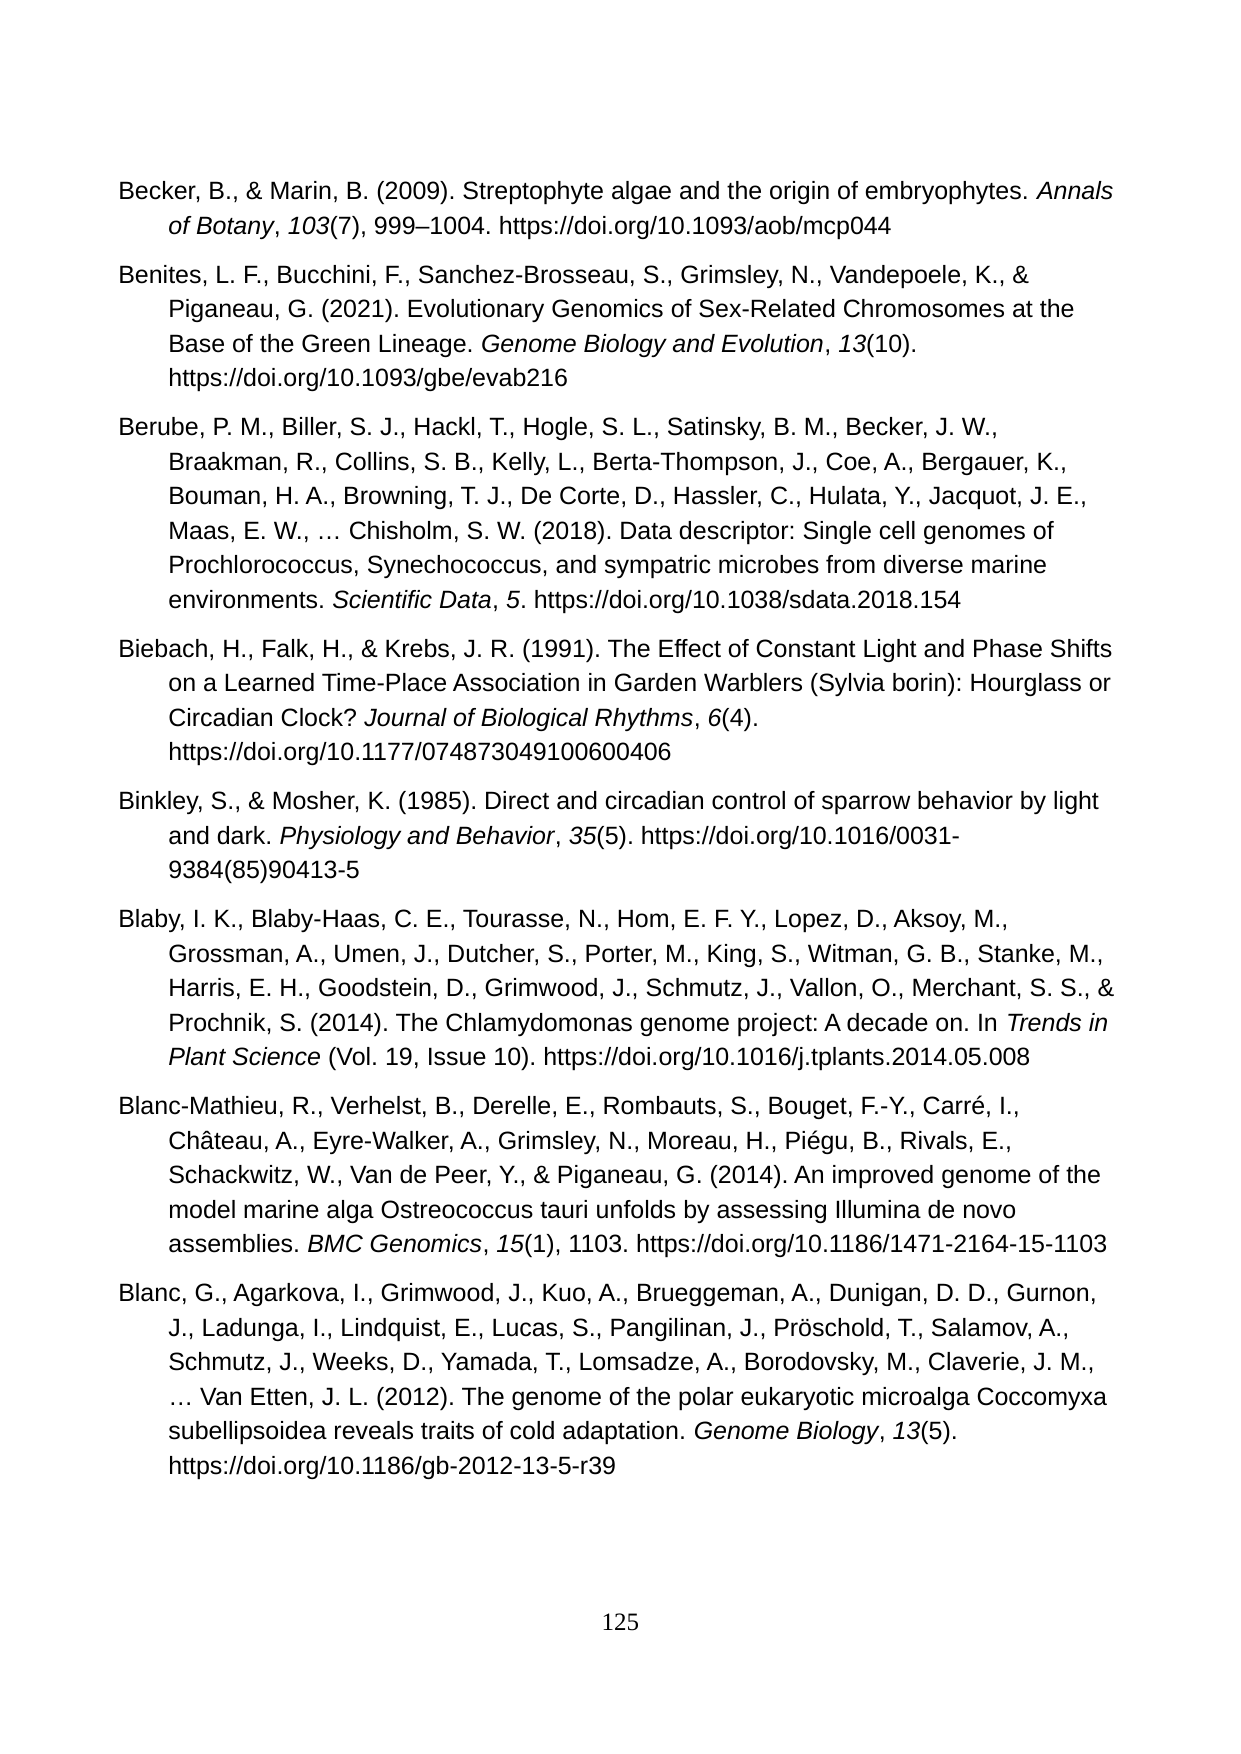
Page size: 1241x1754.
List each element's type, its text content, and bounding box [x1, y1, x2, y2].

text Becker, B., & Marin, B. (2009). Streptophyte algae and the origin of embryophytes. Annals of Botany, 103(7), 999–1004. https://doi.org/10.1093/aob/mcp044 [118, 176, 1122, 239]
text Blanc-Mathieu, R., Verhelst, B., Derelle, E., Rombauts, S., Bouget, F.-Y., Carré, I., Château, A., Eyre-Walker, A., Grimsley, N., Moreau, H., Piégu, B., Rivals, E., Schackwitz, W., Van de Peer, Y., & Piganeau, G. (2014). An improved genome of the model marine alga Ostreococcus tauri unfolds by assessing Illumina de novo assemblies. BMC Genomics, 15(1), 1103. https://doi.org/10.1186/1471-2164-15-1103 [118, 1091, 1122, 1258]
text Benites, L. F., Bucchini, F., Sanchez-Brosseau, S., Grimsley, N., Vandepoele, K., & Piganeau, G. (2021). Evolutionary Genomics of Sex-Related Chromosomes at the Base of the Green Lineage. Genome Biology and Evolution, 13(10). https://doi.org/10.1093/gbe/evab216 [118, 260, 1122, 392]
text Biebach, H., Falk, H., & Krebs, J. R. (1991). The Effect of Constant Light and Phase Shifts on a Learned Time-Place Association in Garden Warblers (Sylvia borin): Hourglass or Circadian Clock? Journal of Biological Rhythms, 6(4). https://doi.org/10.1177/074873049100600406 [118, 634, 1122, 766]
text Blanc, G., Agarkova, I., Grimwood, J., Kuo, A., Brueggeman, A., Dunigan, D. D., Gurnon, J., Ladunga, I., Lindquist, E., Lucas, S., Pangilinan, J., Pröschold, T., Salamov, A., Schmutz, J., Weeks, D., Yamada, T., Lomsadze, A., Borodovsky, M., Claverie, J. M., … Van Etten, J. L. (2012). The genome of the polar eukaryotic microalga Coccomyxa subellipsoidea reveals traits of cold adaptation. Genome Biology, 13(5). https://doi.org/10.1186/gb-2012-13-5-r39 [118, 1278, 1122, 1479]
text Blaby, I. K., Blaby-Haas, C. E., Tourasse, N., Hom, E. F. Y., Lopez, D., Aksoy, M., Grossman, A., Umen, J., Dutcher, S., Porter, M., King, S., Witman, G. B., Stanke, M., Harris, E. H., Goodstein, D., Grimwood, J., Schmutz, J., Vallon, O., Merchant, S. S., & Prochnik, S. (2014). The Chlamydomonas genome project: A decade on. In Trends in Plant Science (Vol. 19, Issue 10). https://doi.org/10.1016/j.tplants.2014.05.008 [118, 904, 1122, 1071]
text Binkley, S., & Mosher, K. (1985). Direct and circadian control of sparrow behavior by light and dark. Physiology and Behavior, 35(5). https://doi.org/10.1016/0031-9384(85)90413-5 [118, 786, 1122, 884]
text Berube, P. M., Biller, S. J., Hackl, T., Hogle, S. L., Satinsky, B. M., Becker, J. W., Braakman, R., Collins, S. B., Kelly, L., Berta-Thompson, J., Coe, A., Bergauer, K., Bouman, H. A., Browning, T. J., De Corte, D., Hassler, C., Hulata, Y., Jacquot, J. E., Maas, E. W., … Chisholm, S. W. (2018). Data descriptor: Single cell genomes of Prochlorococcus, Synechococcus, and sympatric microbes from diverse marine environments. Scientific Data, 5. https://doi.org/10.1038/sdata.2018.154 [118, 412, 1122, 613]
